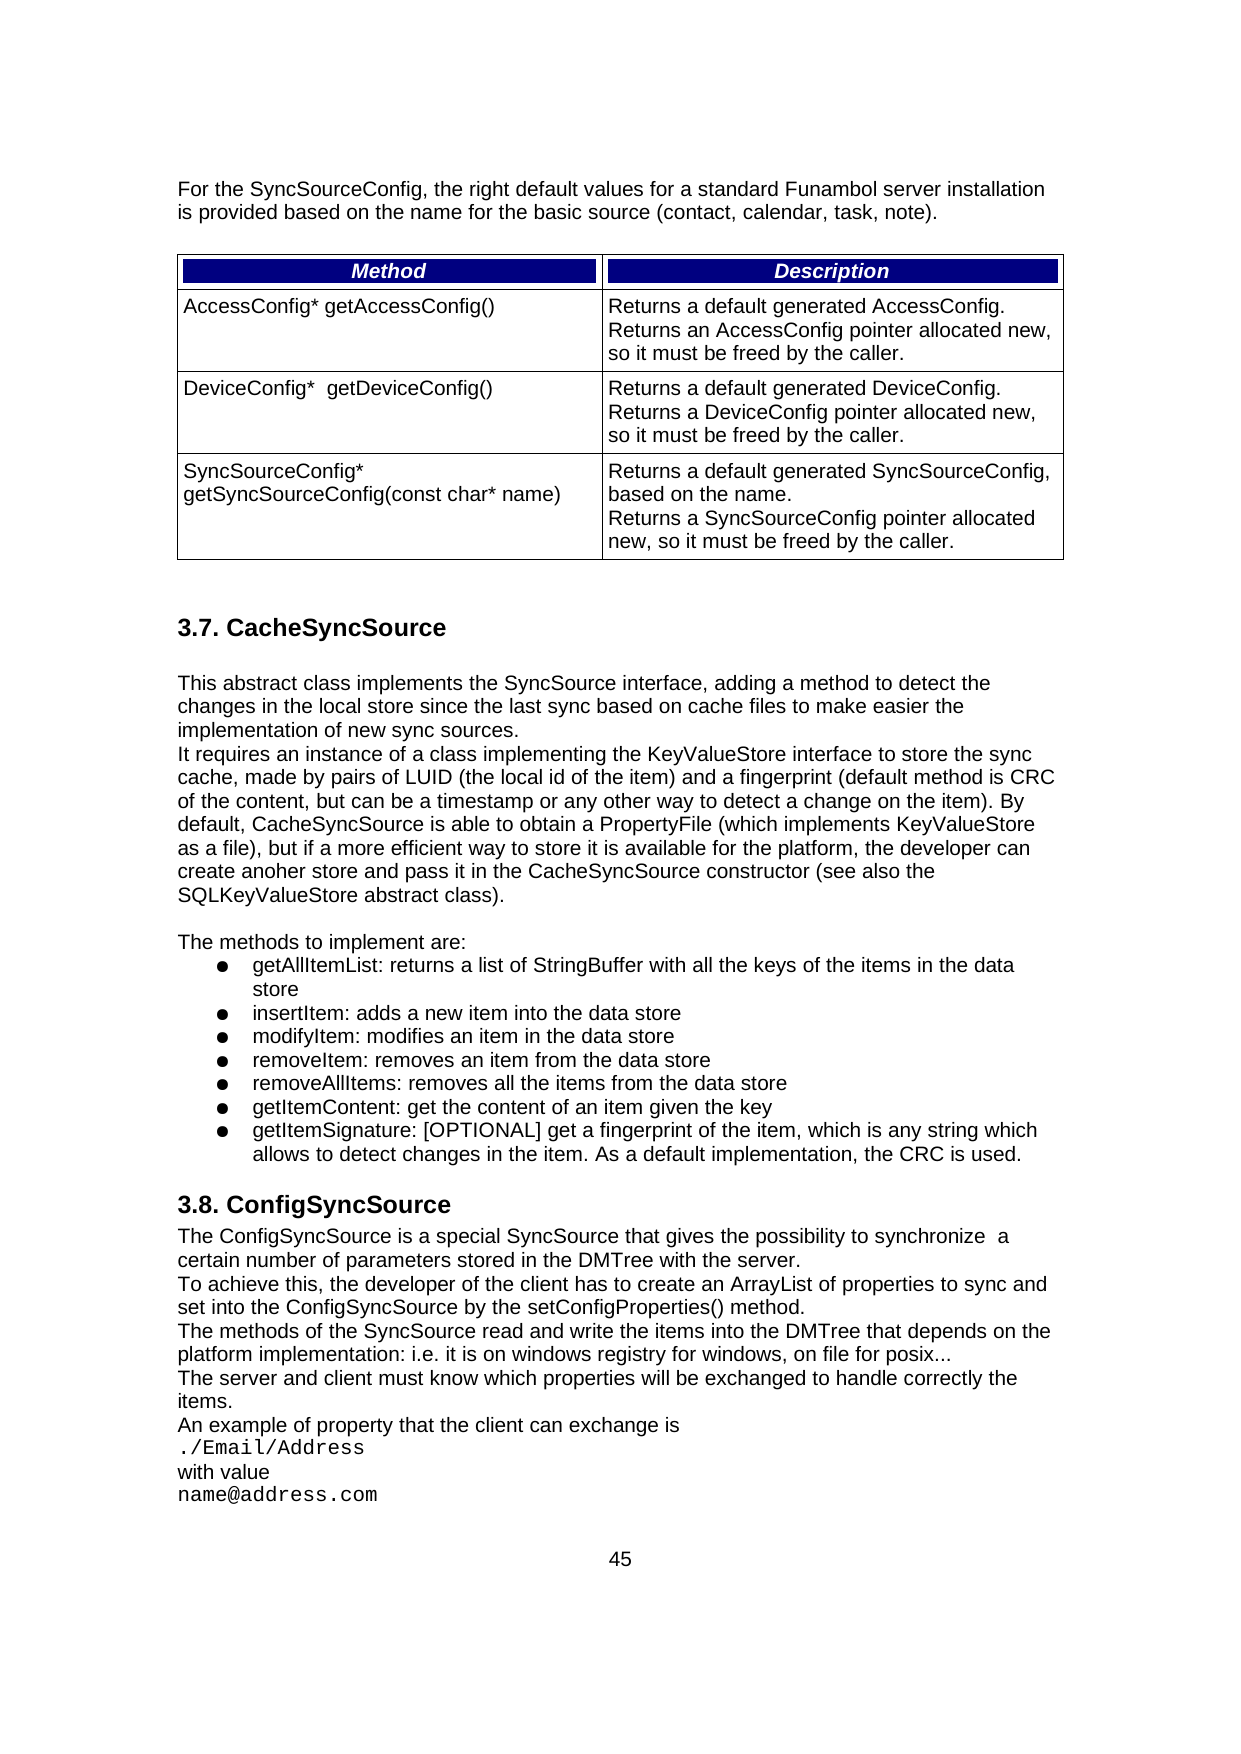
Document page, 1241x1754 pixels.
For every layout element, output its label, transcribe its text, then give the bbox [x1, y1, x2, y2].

table_cell Returns a default generated SyncSourceConfig, based on the name. Returns a SyncSourceConfig pointer allocated new, so it must be freed by the caller. [603, 454, 1063, 559]
text The methods to implement are: [177, 930, 1063, 954]
text To achieve this, the developer of the client has to create an ArrayList of properties to sync and set into the ConfigSyncSource by the setConfigProperties() method. [177, 1272, 1063, 1319]
text name@address.com [177, 1484, 1063, 1508]
text It requires an instance of a class implementing the KeyValueStore interface to store the sync cache, made by pairs of LUID (the local id of the item) and a fingerprint (default method is CRC of the content, but can be a timestamp or any other way to detect a change on the item). By default, CacheSyncSource is able to obtain a PropertyFile (which implements KeyValueStore as a file), but if a more efficient way to store it is available for the platform, the developer can create anoher store and pass it in the CacheSyncSource constructor (see also the SQLKeyValueStore abstract class). [177, 742, 1063, 907]
text The ConfigSyncSource is a special SyncSource that gives the possibility to synchronize a certain number of parameters stored in the DMTree with the server. [177, 1225, 1063, 1272]
list getItemSignature: [OPTIONAL] get a fingerprint of the item, which is any string which allows to detect changes in the item. As a default implementation, the CRC is used. [215, 1119, 1063, 1166]
text ./Email/Address [177, 1437, 1063, 1461]
list modifyItem: modifies an item in the data store [215, 1024, 1063, 1048]
list insertItem: adds a new item into the data store [215, 1001, 1063, 1024]
table_cell Returns a default generated DeviceConfig. Returns a DeviceConfig pointer allocated new, so it must be freed by the caller. [603, 372, 1063, 453]
text This abstract class implements the SyncSource interface, adding a method to detect the changes in the local store since the last sync based on cache files to make easier the implementation of new sync sources. [177, 671, 1063, 742]
text The server and client must know which properties will be exchanged to handle correctly the items. [177, 1366, 1063, 1413]
text with value [177, 1461, 1063, 1484]
text For the SyncSourceConfig, the right default values for a standard Funambol server installation is provided based on the name for the basic source (contact, calendar, task, note). [177, 177, 1063, 224]
list getItemContent: get the content of an item given the key [215, 1095, 1063, 1119]
list getAllItemList: returns a list of StringBuffer with all the keys of the items in the data store [215, 954, 1063, 1001]
subtitle ConfigSyncSource [177, 1191, 1063, 1219]
table_header Description [603, 255, 1063, 289]
table_cell AccessConfig* getAccessConfig() [178, 290, 602, 371]
table_cell Returns a default generated AccessConfig. Returns an AccessConfig pointer allocated new, so it must be freed by the caller. [603, 290, 1063, 371]
text An example of property that the client can exchange is [177, 1413, 1063, 1437]
text The methods of the SyncSource read and write the items into the DMTree that depends on the platform implementation: i.e. it is on windows registry for windows, on file for posix... [177, 1319, 1063, 1366]
list removeAllItems: removes all the items from the data store [215, 1072, 1063, 1095]
table_cell SyncSourceConfig* getSyncSourceConfig(const char* name) [178, 454, 602, 559]
table_header Method [178, 255, 602, 289]
table_cell DeviceConfig* getDeviceConfig() [178, 372, 602, 453]
list removeItem: removes an item from the data store [215, 1048, 1063, 1072]
subtitle CacheSyncSource [177, 613, 1063, 642]
